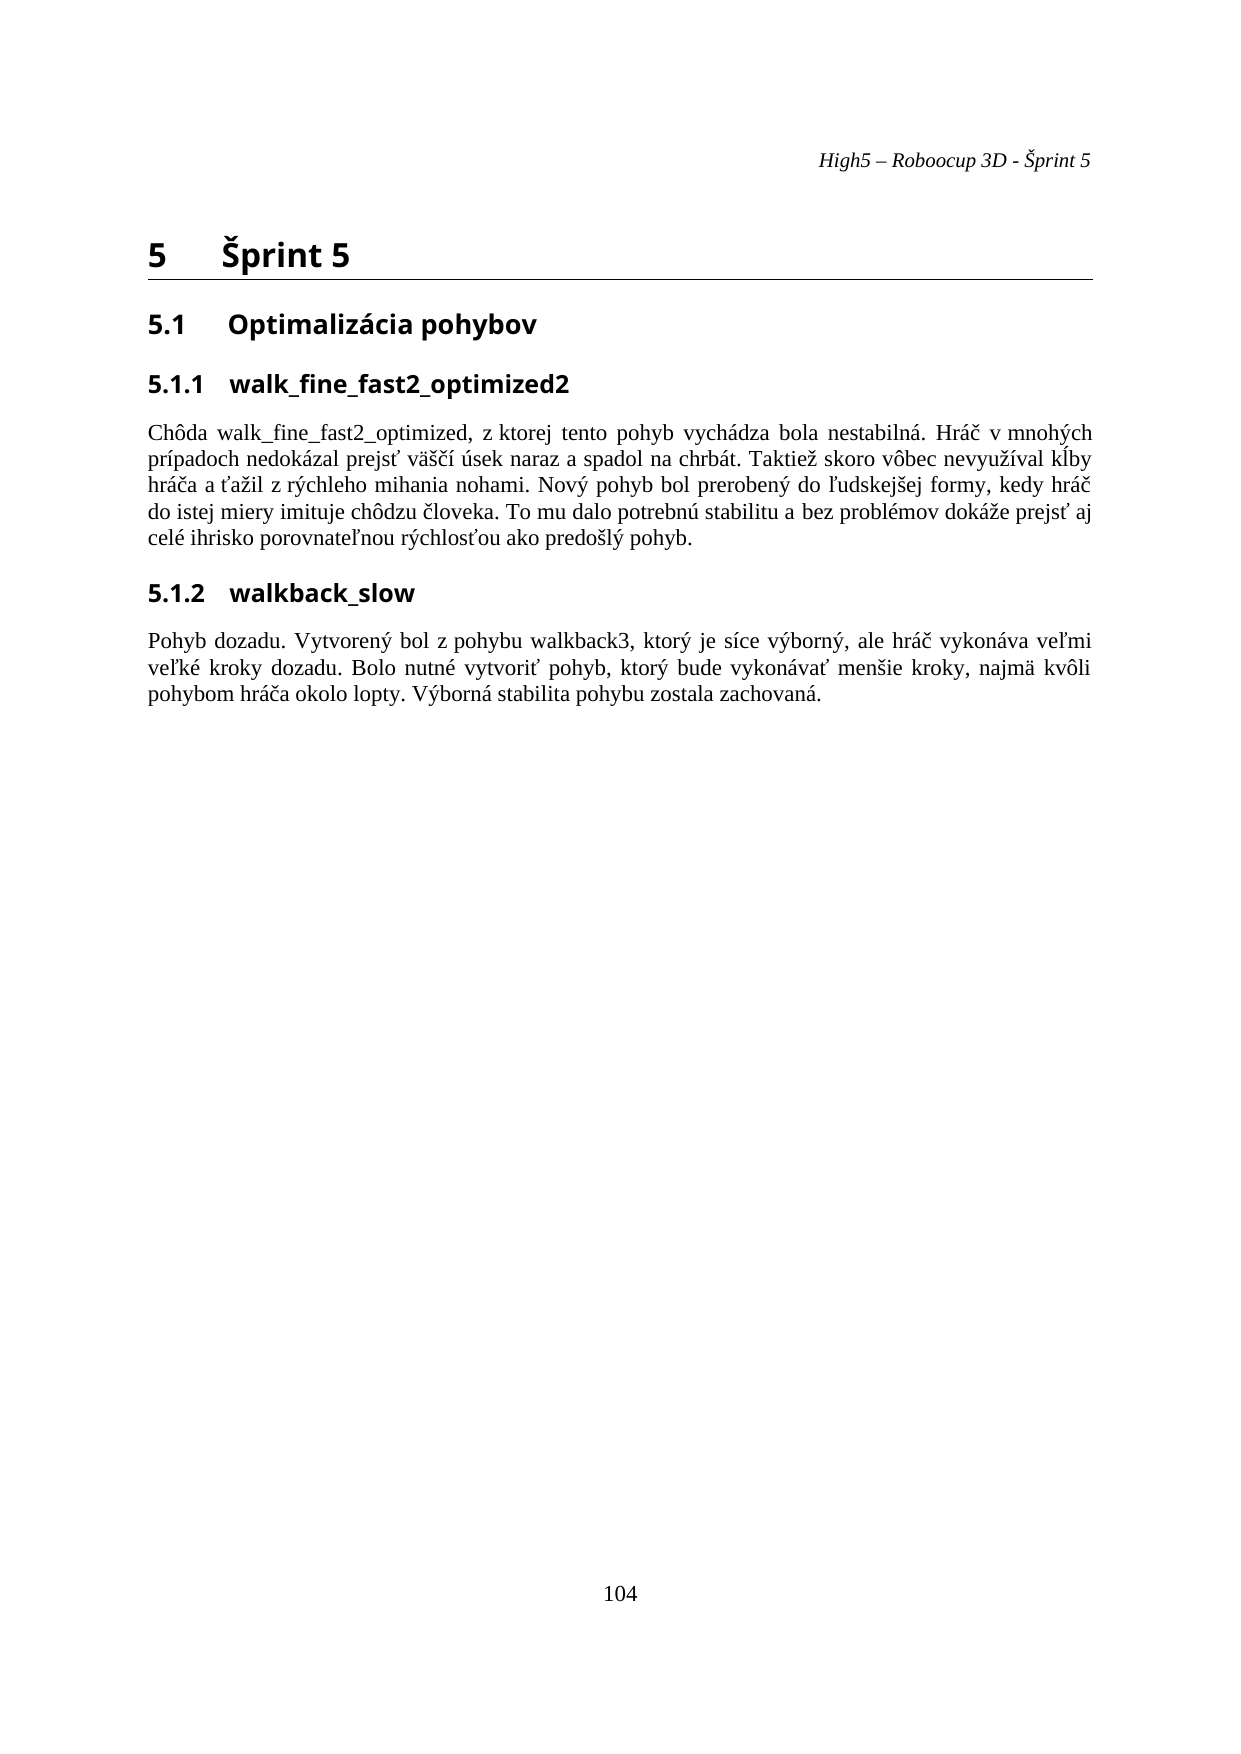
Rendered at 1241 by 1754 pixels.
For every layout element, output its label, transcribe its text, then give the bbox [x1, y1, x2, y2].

text Chôda walk_fine_fast2_optimized, z ktorej tento pohyb vychádza bola nestabilná. Hráč v mnohých prípadoch nedokázal prejsť väščí úsek naraz a spadol na chrbát. Taktiež skoro vôbec nevyužíval kĺby hráča a ťažil z rýchleho mihania nohami. Nový pohyb bol prerobený do ľudskejšej formy, kedy hráč do istej miery imituje chôdzu človeka. To mu dalo potrebnú stabilitu a bez problémov dokáže prejsť aj celé ihrisko porovnateľnou rýchlosťou ako predošlý pohyb. [148, 419, 1093, 551]
subtitle walk_fine_fast2_optimized2 [148, 367, 1093, 401]
subtitle Optimalizácia pohybov [148, 305, 1093, 342]
subtitle Šprint 5 [148, 232, 1093, 279]
text Pohyb dozadu. Vytvorený bol z pohybu walkback3, ktorý je síce výborný, ale hráč vykonáva veľmi veľké kroky dozadu. Bolo nutné vytvoriť pohyb, ktorý bude vykonávať menšie kroky, najmä kvôli pohybom hráča okolo lopty. Výborná stabilita pohybu zostala zachovaná. [148, 627, 1093, 706]
subtitle walkback_slow [148, 576, 1093, 609]
